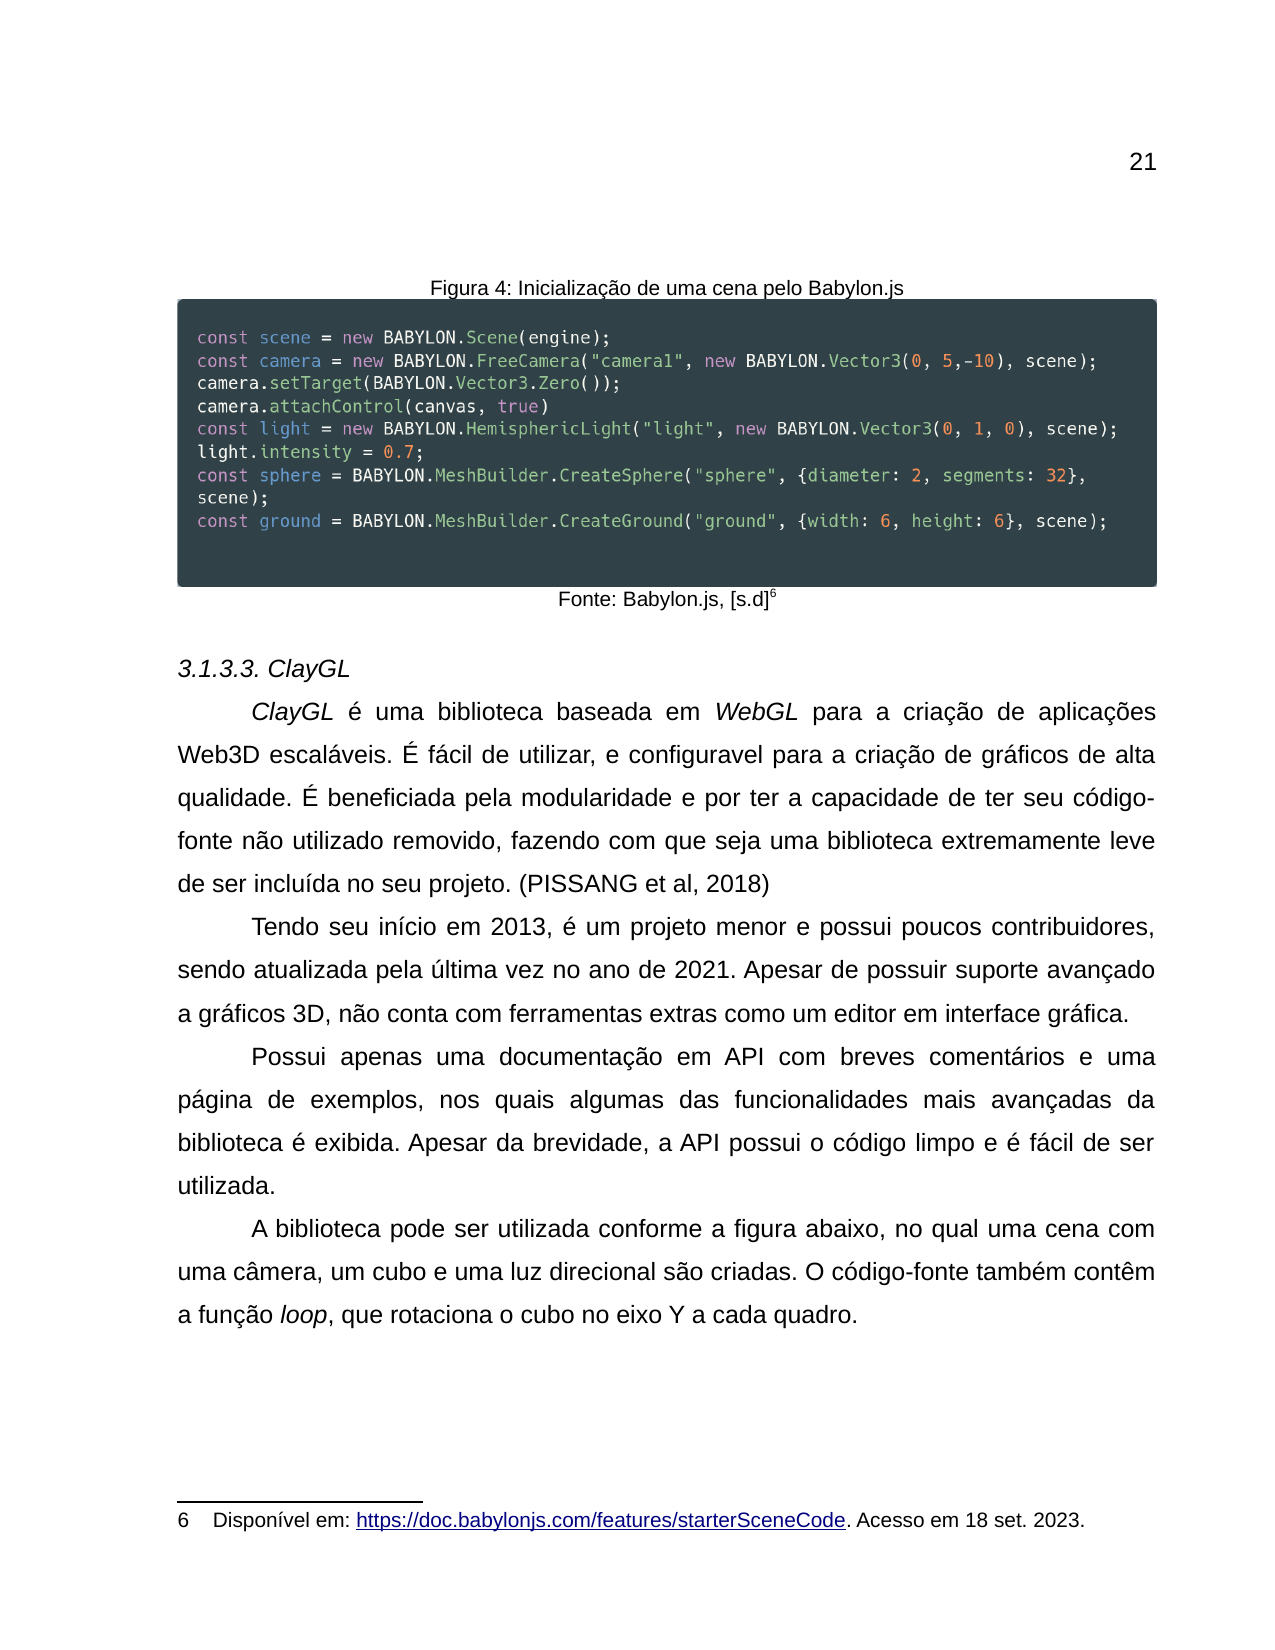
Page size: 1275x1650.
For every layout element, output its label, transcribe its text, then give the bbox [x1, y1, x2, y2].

text Possui apenas uma documentação em API com breves comentários e uma página de exemplos, nos quais algumas das funcionalidades mais avançadas da biblioteca é exibida. Apesar da brevidade, a API possui o código limpo e é fácil de ser utilizada. [177, 1042, 1157, 1200]
picture [177, 299, 1157, 587]
text Disponível em: https://doc.babylonjs.com/features/starterSceneCode. Acesso em 18 set. 2023. [177, 1508, 1157, 1532]
text Figura 4: Inicialização de uma cena pelo Babylon.js [177, 275, 1157, 299]
text A biblioteca pode ser utilizada conforme a figura abaixo, no qual uma cena com uma câmera, um cubo e uma luz direcional são criadas. O código-fonte também contêm a função loop, que rotaciona o cubo no eixo Y a cada quadro. [177, 1214, 1157, 1329]
text Fonte: Babylon.js, [s.d] [177, 587, 1157, 610]
text ClayGL é uma biblioteca baseada em WebGL para a criação de aplicações Web3D escaláveis. É fácil de utilizar, e configuravel para a criação de gráficos de alta qualidade. É beneficiada pela modularidade e por ter a capacidade de ter seu código-fonte não utilizado removido, fazendo com que seja uma biblioteca extremamente leve de ser incluída no seu projeto. (PISSANG et al, 2018) [177, 697, 1157, 898]
text Tendo seu início em 2013, é um projeto menor e possui poucos contribuidores, sendo atualizada pela última vez no ano de 2021. Apesar de possuir suporte avançado a gráficos 3D, não conta com ferramentas extras como um editor em interface gráfica. [177, 912, 1157, 1027]
subtitle 3.1.3.3. ClayGL [177, 653, 1157, 682]
